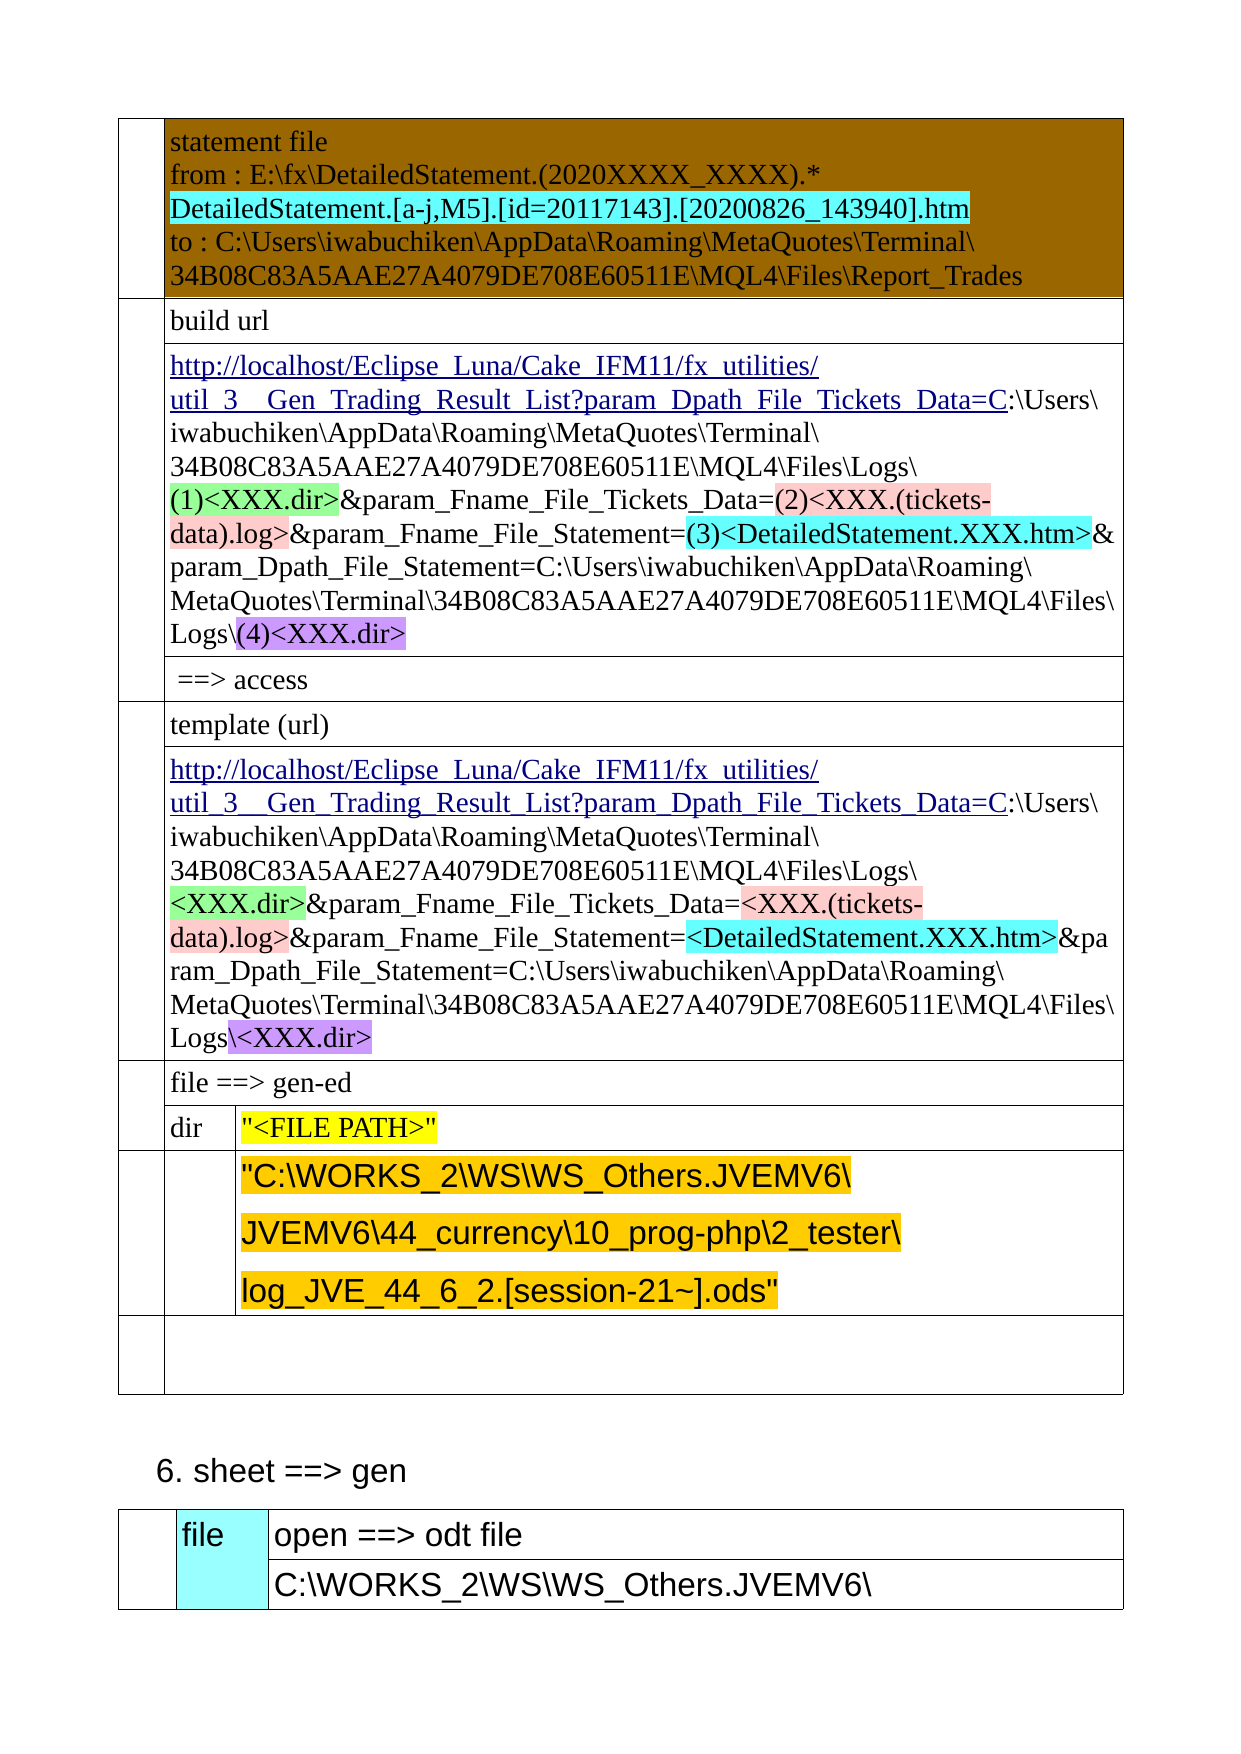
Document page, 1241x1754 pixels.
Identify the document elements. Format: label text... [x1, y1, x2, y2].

table_cell build url [165, 299, 1123, 342]
table_cell "<FILE PATH>" [236, 1106, 1123, 1150]
table_cell [165, 1151, 235, 1315]
table_cell "C:\WORKS_2\WS\WS_Others.JVEMV6\JVEMV6\44_currency\10_prog-php\2_tester\log_JVE_44_6_2.[session-21~].ods" [236, 1151, 1123, 1315]
table_cell statement file from : E:\fx\DetailedStatement.(2020XXXX_XXXX).* DetailedStatement.[a-j,M5].[id=20117143].[20200826_143940].htm to : C:\Users\iwabuchiken\AppData\Roaming\MetaQuotes\Terminal\34B08C83A5AAE27A4079DE708E60511E\MQL4\Files\Report_Trades [165, 119, 1123, 297]
table_header [119, 1510, 176, 1609]
table_cell template (url) [165, 702, 1123, 746]
table_cell [119, 1151, 164, 1315]
table_cell [119, 1061, 164, 1150]
table_cell ==> access [165, 657, 1123, 701]
table_cell [119, 702, 164, 1059]
table_cell [119, 1316, 164, 1394]
table_header file [177, 1510, 268, 1609]
table_cell http://localhost/Eclipse_Luna/Cake_IFM11/fx_utilities/util_3__Gen_Trading_Result_List?param_Dpath_File_Tickets_Data=C:\Users\iwabuchiken\AppData\Roaming\MetaQuotes\Terminal\34B08C83A5AAE27A4079DE708E60511E\MQL4\Files\Logs\<XXX.dir>&param_Fname_File_Tickets_Data=<XXX.(tickets-data).log>&param_Fname_File_Statement=<DetailedStatement.XXX.htm>&param_Dpath_File_Statement=C:\Users\iwabuchiken\AppData\Roaming\MetaQuotes\Terminal\34B08C83A5AAE27A4079DE708E60511E\MQL4\Files\Logs\<XXX.dir> [165, 747, 1123, 1059]
table_cell C:\WORKS_2\WS\WS_Others.JVEMV6\ [269, 1560, 1123, 1609]
table_cell dir [165, 1106, 235, 1150]
table_cell [119, 299, 164, 701]
table_cell [165, 1316, 1123, 1394]
table_cell file ==> gen-ed [165, 1061, 1123, 1105]
table_cell [119, 119, 164, 297]
table_header open ==> odt file [269, 1510, 1123, 1559]
table_cell http://localhost/Eclipse_Luna/Cake_IFM11/fx_utilities/util_3__Gen_Trading_Result_List?param_Dpath_File_Tickets_Data=C:\Users\iwabuchiken\AppData\Roaming\MetaQuotes\Terminal\34B08C83A5AAE27A4079DE708E60511E\MQL4\Files\Logs\(1)<XXX.dir>&param_Fname_File_Tickets_Data=(2)<XXX.(tickets-data).log>&param_Fname_File_Statement=(3)<DetailedStatement.XXX.htm>&param_Dpath_File_Statement=C:\Users\iwabuchiken\AppData\Roaming\MetaQuotes\Terminal\34B08C83A5AAE27A4079DE708E60511E\MQL4\Files\Logs\(4)<XXX.dir> [165, 344, 1123, 656]
list sheet ==> gen [156, 1451, 1122, 1490]
